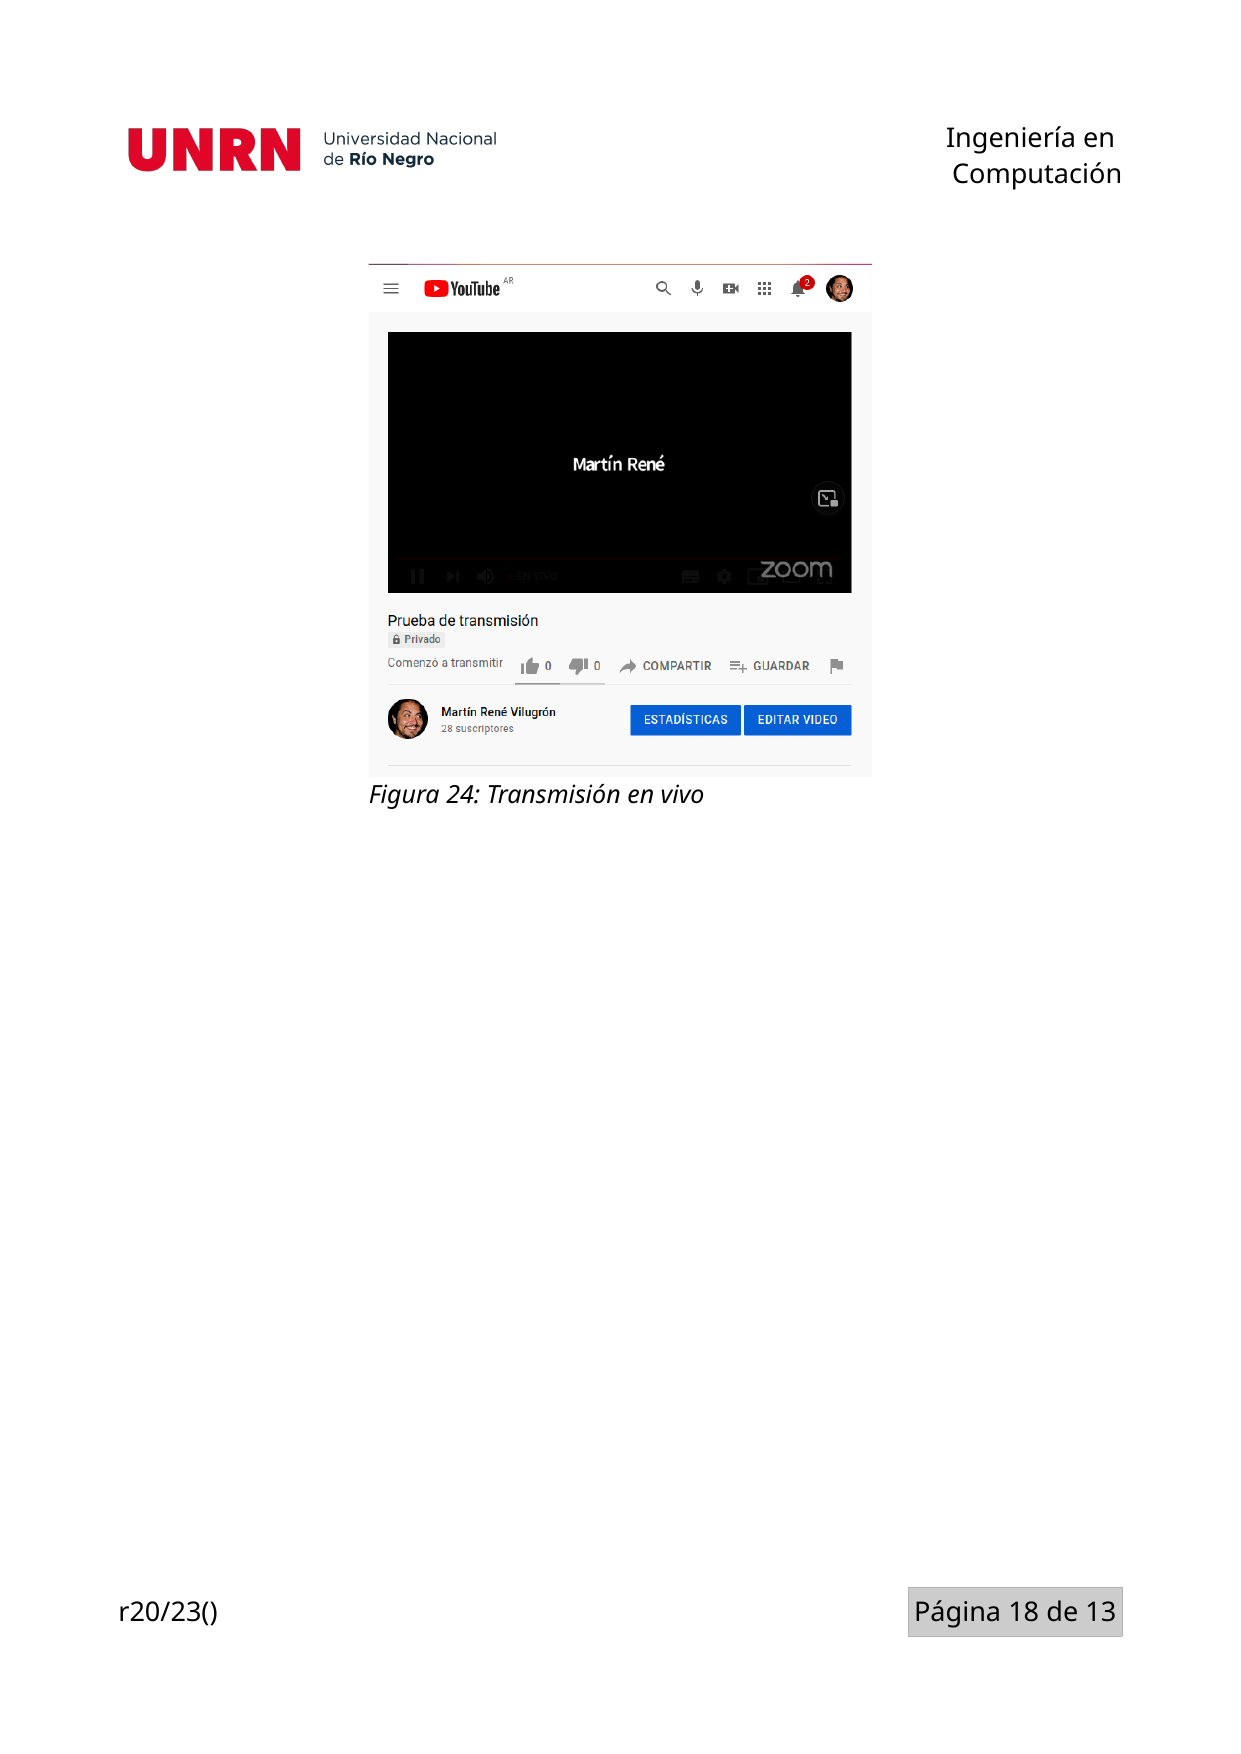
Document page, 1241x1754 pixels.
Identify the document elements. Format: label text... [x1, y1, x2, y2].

picture [118, 118, 505, 180]
text Figura 24: Transmisión en vivo [368, 777, 872, 811]
picture [368, 263, 872, 777]
